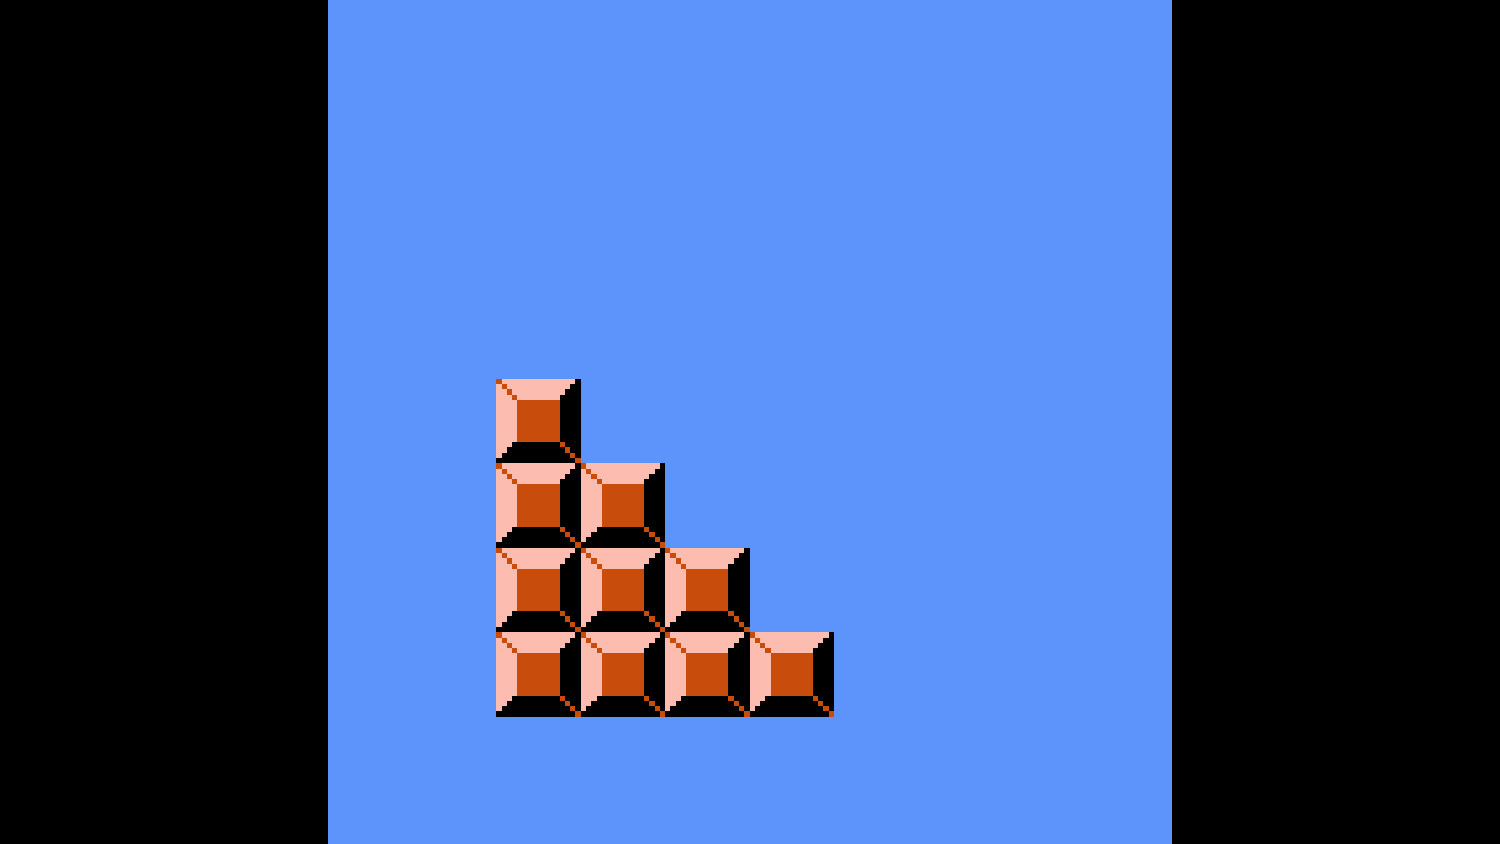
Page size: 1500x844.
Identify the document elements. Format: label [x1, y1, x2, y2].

picture [328, 0, 1172, 844]
